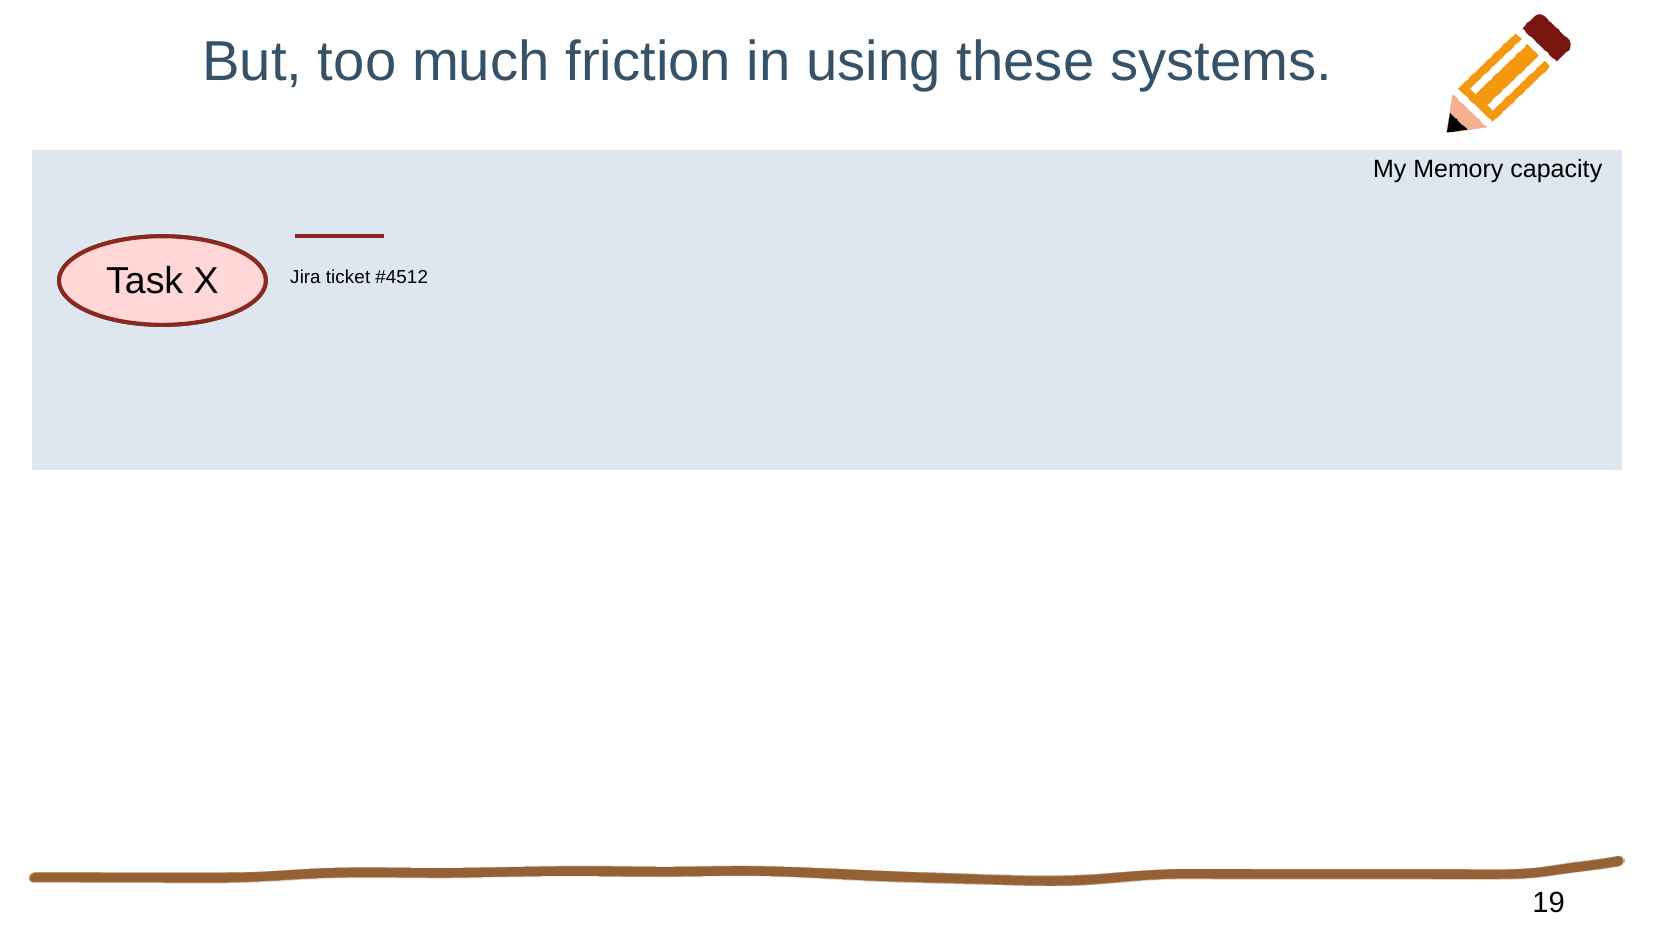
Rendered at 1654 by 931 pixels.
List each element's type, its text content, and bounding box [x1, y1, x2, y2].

picture [29, 856, 1625, 886]
picture [1446, 14, 1571, 133]
text_box My Memory capacity [1358, 147, 1618, 191]
title But, too much friction in using these systems. [88, 29, 1447, 147]
text_box [29, 147, 1625, 473]
text_box Task X [59, 236, 266, 325]
text_box Jira ticket #4512 [275, 259, 443, 296]
